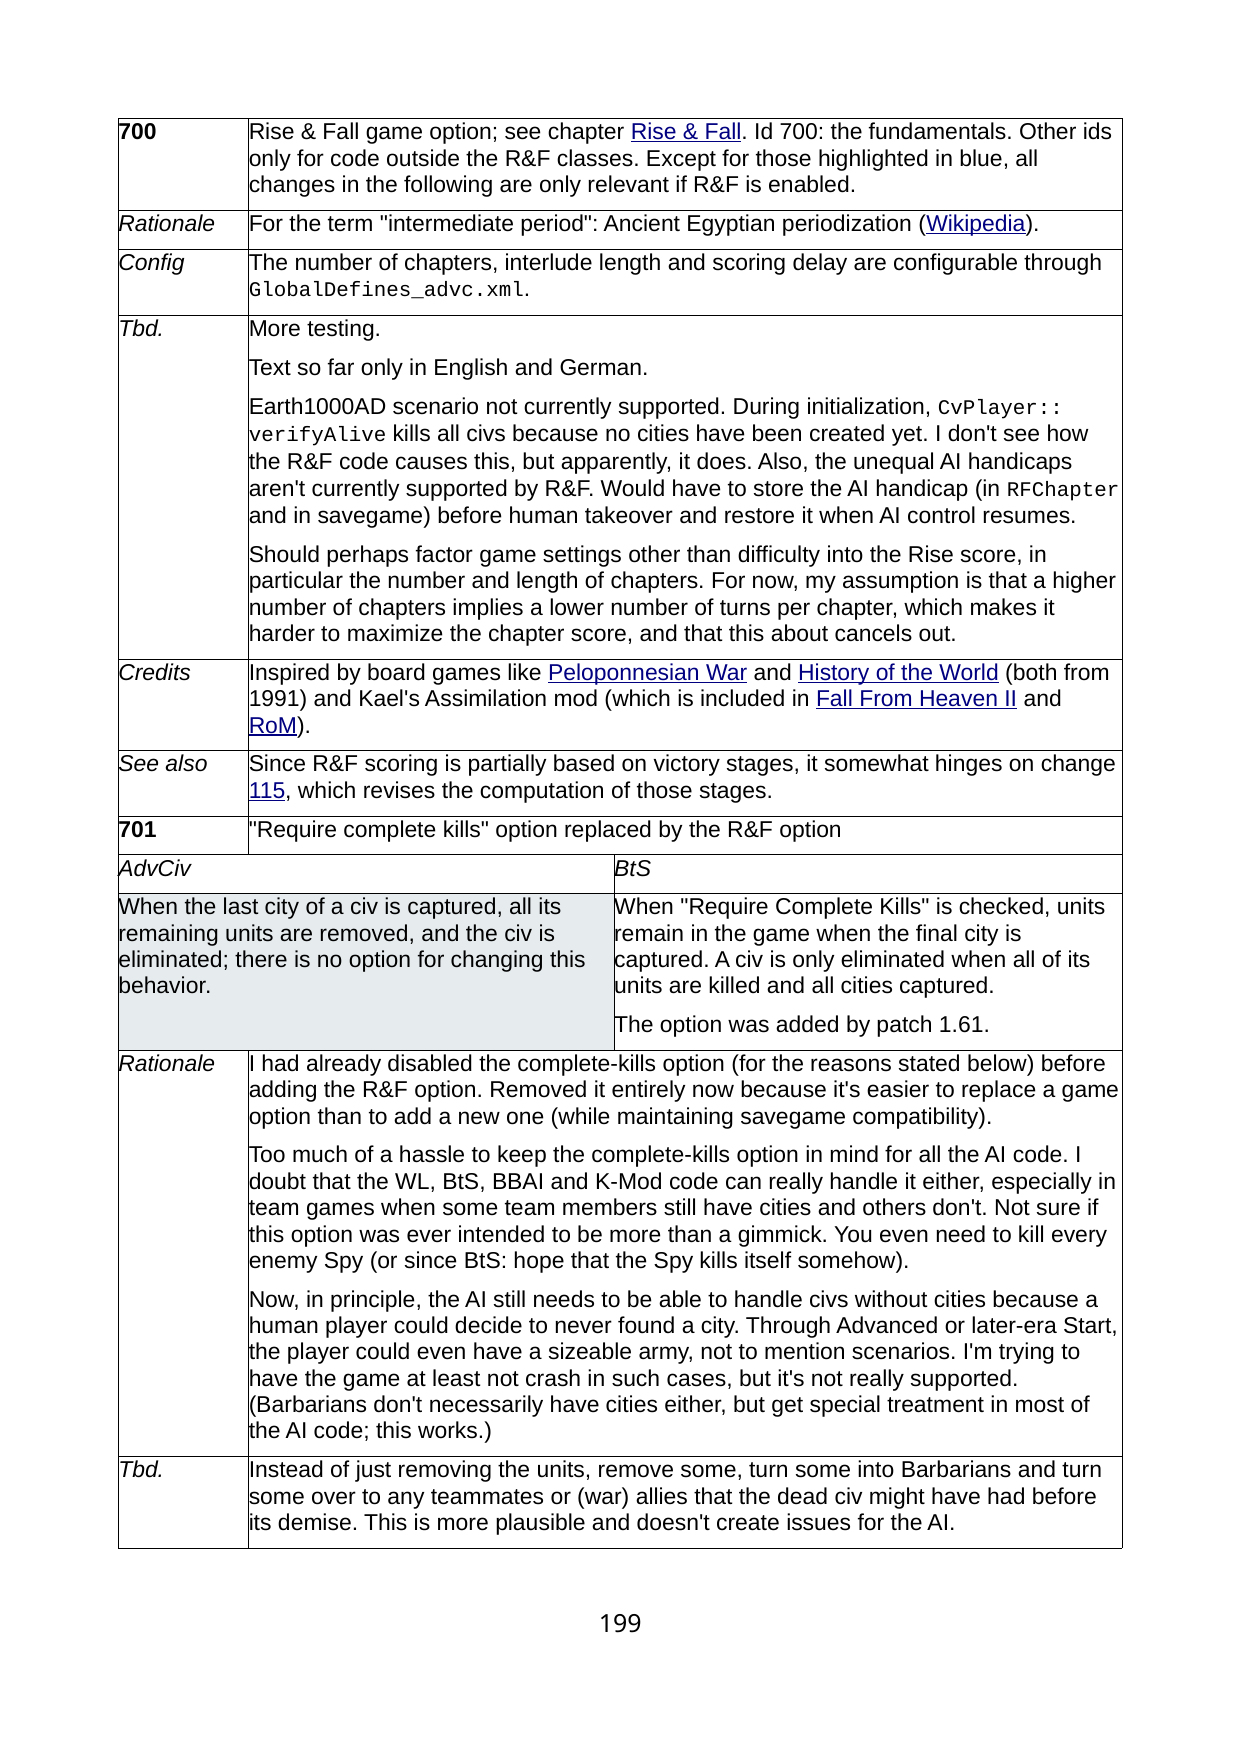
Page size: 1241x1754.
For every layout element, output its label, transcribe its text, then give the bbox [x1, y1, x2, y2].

table_cell See also [119, 751, 248, 816]
table_cell AdvCiv [119, 855, 614, 893]
table_cell Config [119, 250, 248, 315]
table_cell 701 [119, 817, 248, 854]
table_header Rise & Fall game option; see chapter Rise & Fall. Id 700: the fundamentals. Other ids only for code outside the R&F classes. Except for those highlighted in blue, all changes in the following are only relevant if R&F is enabled. [249, 119, 1122, 210]
table_cell Since R&F scoring is partially based on victory stages, it somewhat hinges on change 115, which revises the computation of those stages. [249, 751, 1122, 816]
table_cell When "Require Complete Kills" is checked, units remain in the game when the final city is captured. A civ is only eliminated when all of its units are killed and all cities captured. The option was added by patch 1.61. [615, 894, 1122, 1050]
table_cell More testing. Text so far only in English and German. Earth1000AD scenario not currently supported. During initialization, CvPlayer:: verifyAlive kills all civs because no cities have been created yet. I don't see how the R&F code causes this, but apparently, it does. Also, the unequal AI handicaps aren't currently supported by R&F. Would have to store the AI handicap (in RFChapter and in savegame) before human takeover and restore it when AI control resumes. Should perhaps factor game settings other than difficulty into the Rise score, in particular the number and length of chapters. For now, my assumption is that a higher number of chapters implies a lower number of turns per chapter, which makes it harder to maximize the chapter score, and that this about cancels out. [249, 316, 1122, 659]
table_cell Inspired by board games like Peloponnesian War and History of the World (both from 1991) and Kael's Assimilation mod (which is included in Fall From Heaven II and RoM). [249, 660, 1122, 750]
table_cell I had already disabled the complete-kills option (for the reasons stated below) before adding the R&F option. Removed it entirely now because it's easier to replace a game option than to add a new one (while maintaining savegame compatibility). Too much of a hassle to keep the complete-kills option in mind for all the AI code. I doubt that the WL, BtS, BBAI and K-Mod code can really handle it either, especially in team games when some team members still have cities and others don't. Not sure if this option was ever intended to be more than a gimmick. You even need to kill every enemy Spy (or since BtS: hope that the Spy kills itself somehow). Now, in principle, the AI still needs to be able to handle civs without cities because a human player could decide to never found a city. Through Advanced or later-era Start, the player could even have a sizeable army, not to mention scenarios. I'm trying to have the game at least not crash in such cases, but it's not really supported. (Barbarians don't necessarily have cities either, but get special treatment in most of the AI code; this works.) [249, 1051, 1122, 1456]
table_header 700 [119, 119, 248, 210]
table_cell When the last city of a civ is captured, all its remaining units are removed, and the civ is eliminated; there is no option for changing this behavior. [119, 894, 614, 1050]
table_cell Rationale [119, 1051, 248, 1456]
table_cell The number of chapters, interlude length and scoring delay are configurable through GlobalDefines_advc.xml. [249, 250, 1122, 315]
table_cell Tbd. [119, 316, 248, 659]
table_cell "Require complete kills" option replaced by the R&F option [249, 817, 1122, 854]
table_cell For the term "intermediate period": Ancient Egyptian periodization (Wikipedia). [249, 211, 1122, 248]
table_cell Tbd. [119, 1457, 248, 1548]
table_cell Credits [119, 660, 248, 750]
table_cell Rationale [119, 211, 248, 248]
table_cell Instead of just removing the units, remove some, turn some into Barbarians and turn some over to any teammates or (war) allies that the dead civ might have had before its demise. This is more plausible and doesn't create issues for the AI. [249, 1457, 1122, 1548]
table_cell BtS [615, 855, 1122, 893]
